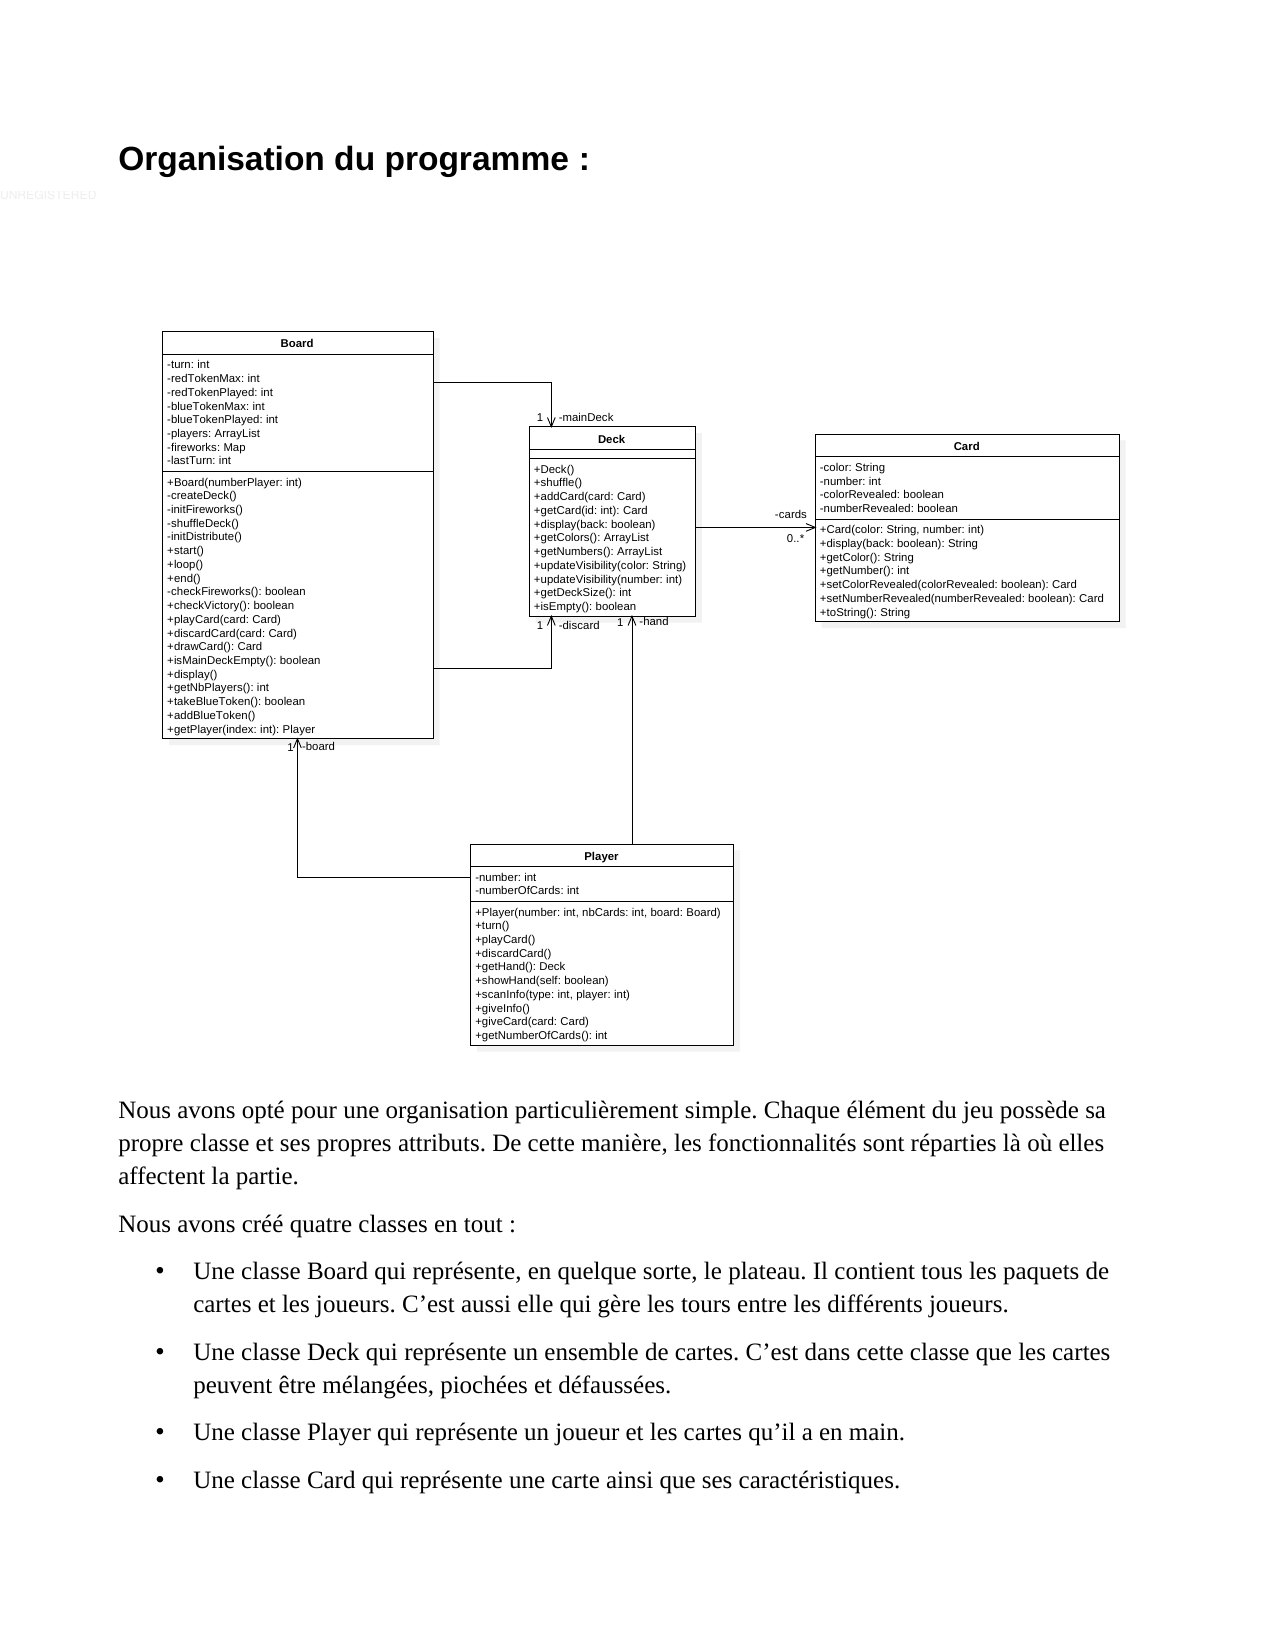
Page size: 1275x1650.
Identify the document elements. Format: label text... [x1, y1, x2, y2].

subtitle Organisation du programme : [118, 139, 1157, 178]
list Une classe Card qui représente une carte ainsi que ses caractéristiques. [156, 1465, 1157, 1494]
text Nous avons opté pour une organisation particulièrement simple. Chaque élément du jeu possède sa propre classe et ses propres attributs. De cette manière, les fonctionnalités sont réparties là où elles affectent la partie. [118, 1091, 1157, 1190]
text Nous avons créé quatre classes en tout : [118, 1209, 1157, 1237]
list Une classe Board qui représente, en quelque sorte, le plateau. Il contient tous les paquets de cartes et les joueurs. C’est aussi elle qui gère les tours entre les différents joueurs. [156, 1256, 1157, 1318]
list Une classe Player qui représente un joueur et les cartes qu’il a en main. [156, 1417, 1157, 1446]
list Une classe Deck qui représente un ensemble de cartes. C’est dans cette classe que les cartes peuvent être mélangées, piochées et défaussées. [156, 1337, 1157, 1399]
